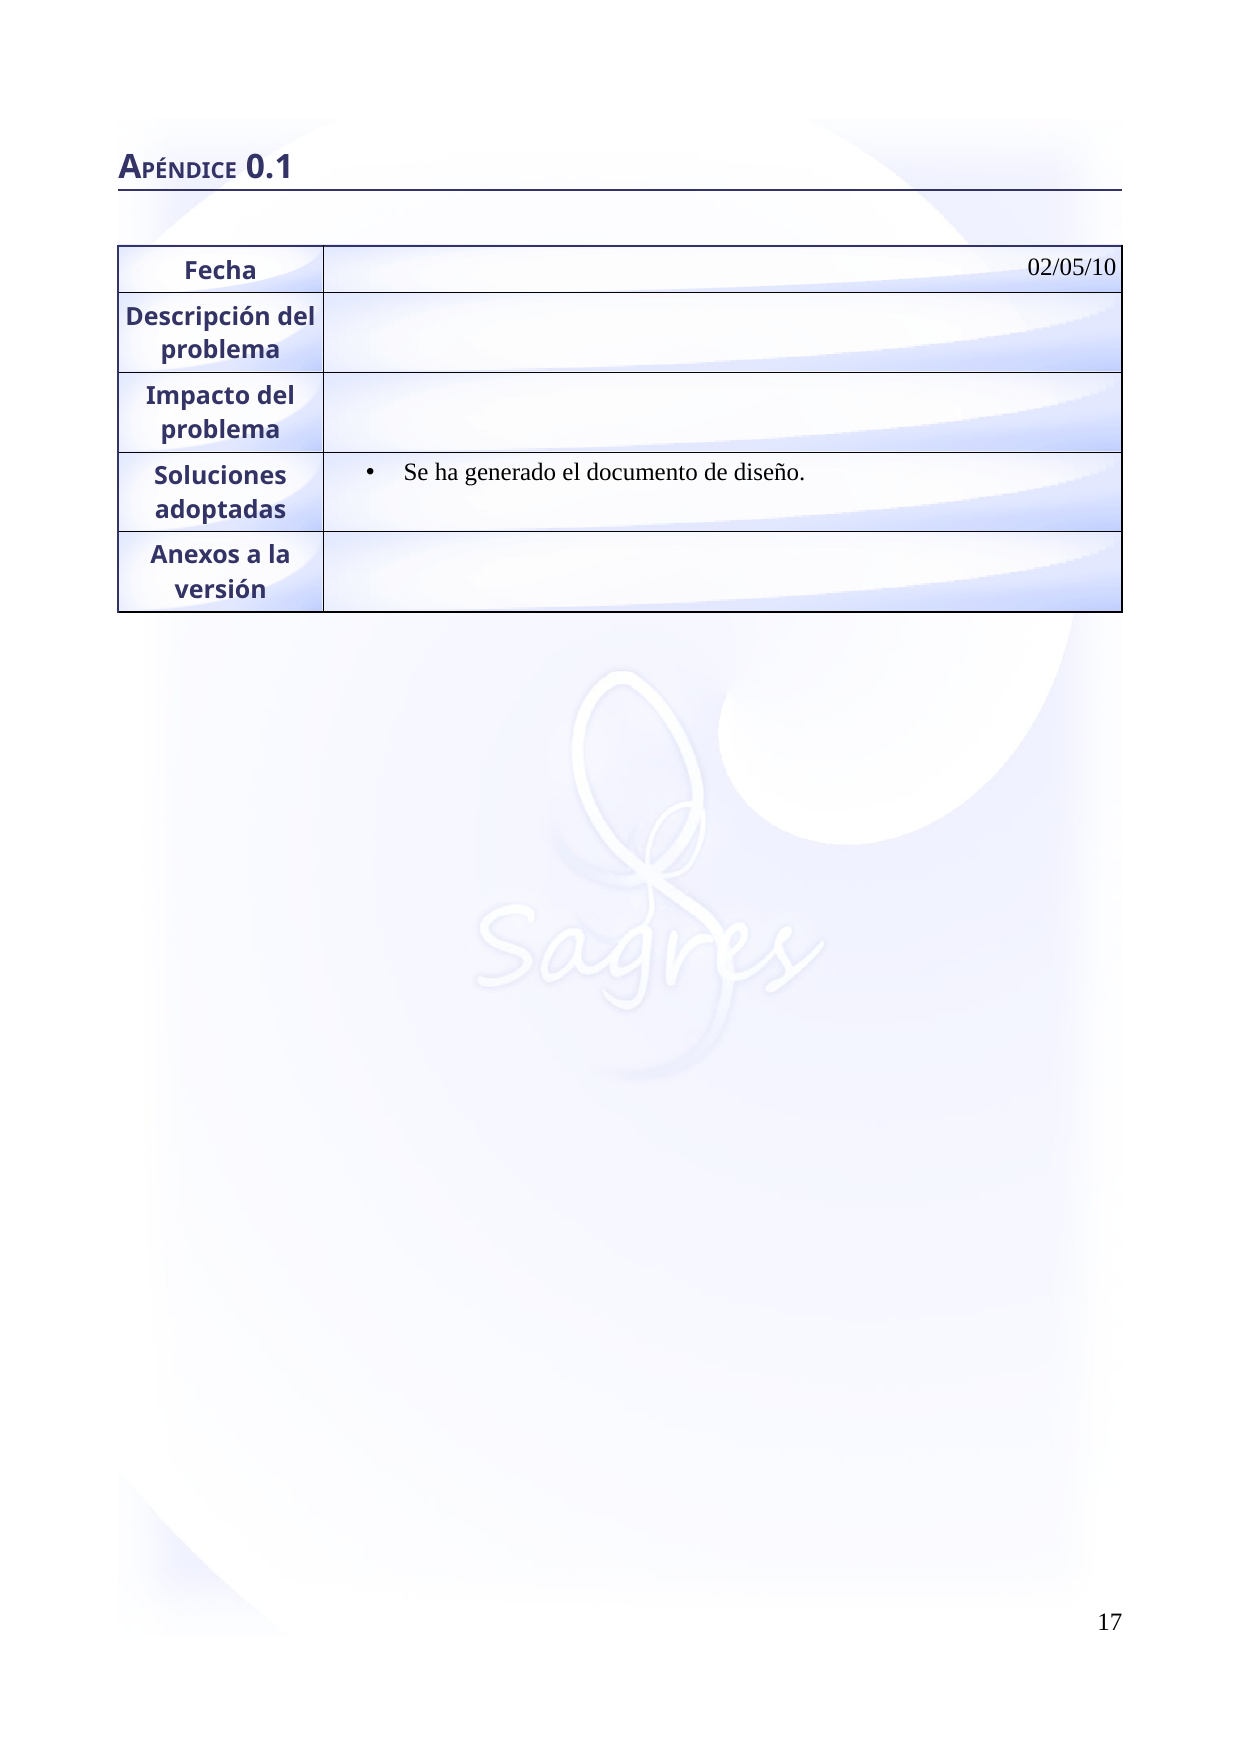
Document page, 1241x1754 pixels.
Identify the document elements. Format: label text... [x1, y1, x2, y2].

picture [118, 118, 1122, 143]
table_header Fecha [119, 247, 323, 292]
table_cell [324, 293, 1121, 372]
subtitle Apéndice 0.1 [118, 143, 1122, 189]
picture [118, 191, 1122, 245]
table_cell Soluciones adoptadas [119, 453, 323, 531]
picture [118, 613, 1122, 1636]
table_cell [324, 532, 1121, 611]
table_cell Se ha generado el documento de diseño. [324, 453, 1121, 531]
table_cell Impacto del problema [119, 373, 323, 452]
table_cell Anexos a la versión [119, 532, 323, 611]
table_header 02/05/10 [324, 247, 1121, 292]
table_cell Descripción del problema [119, 293, 323, 372]
table_cell [324, 373, 1121, 452]
